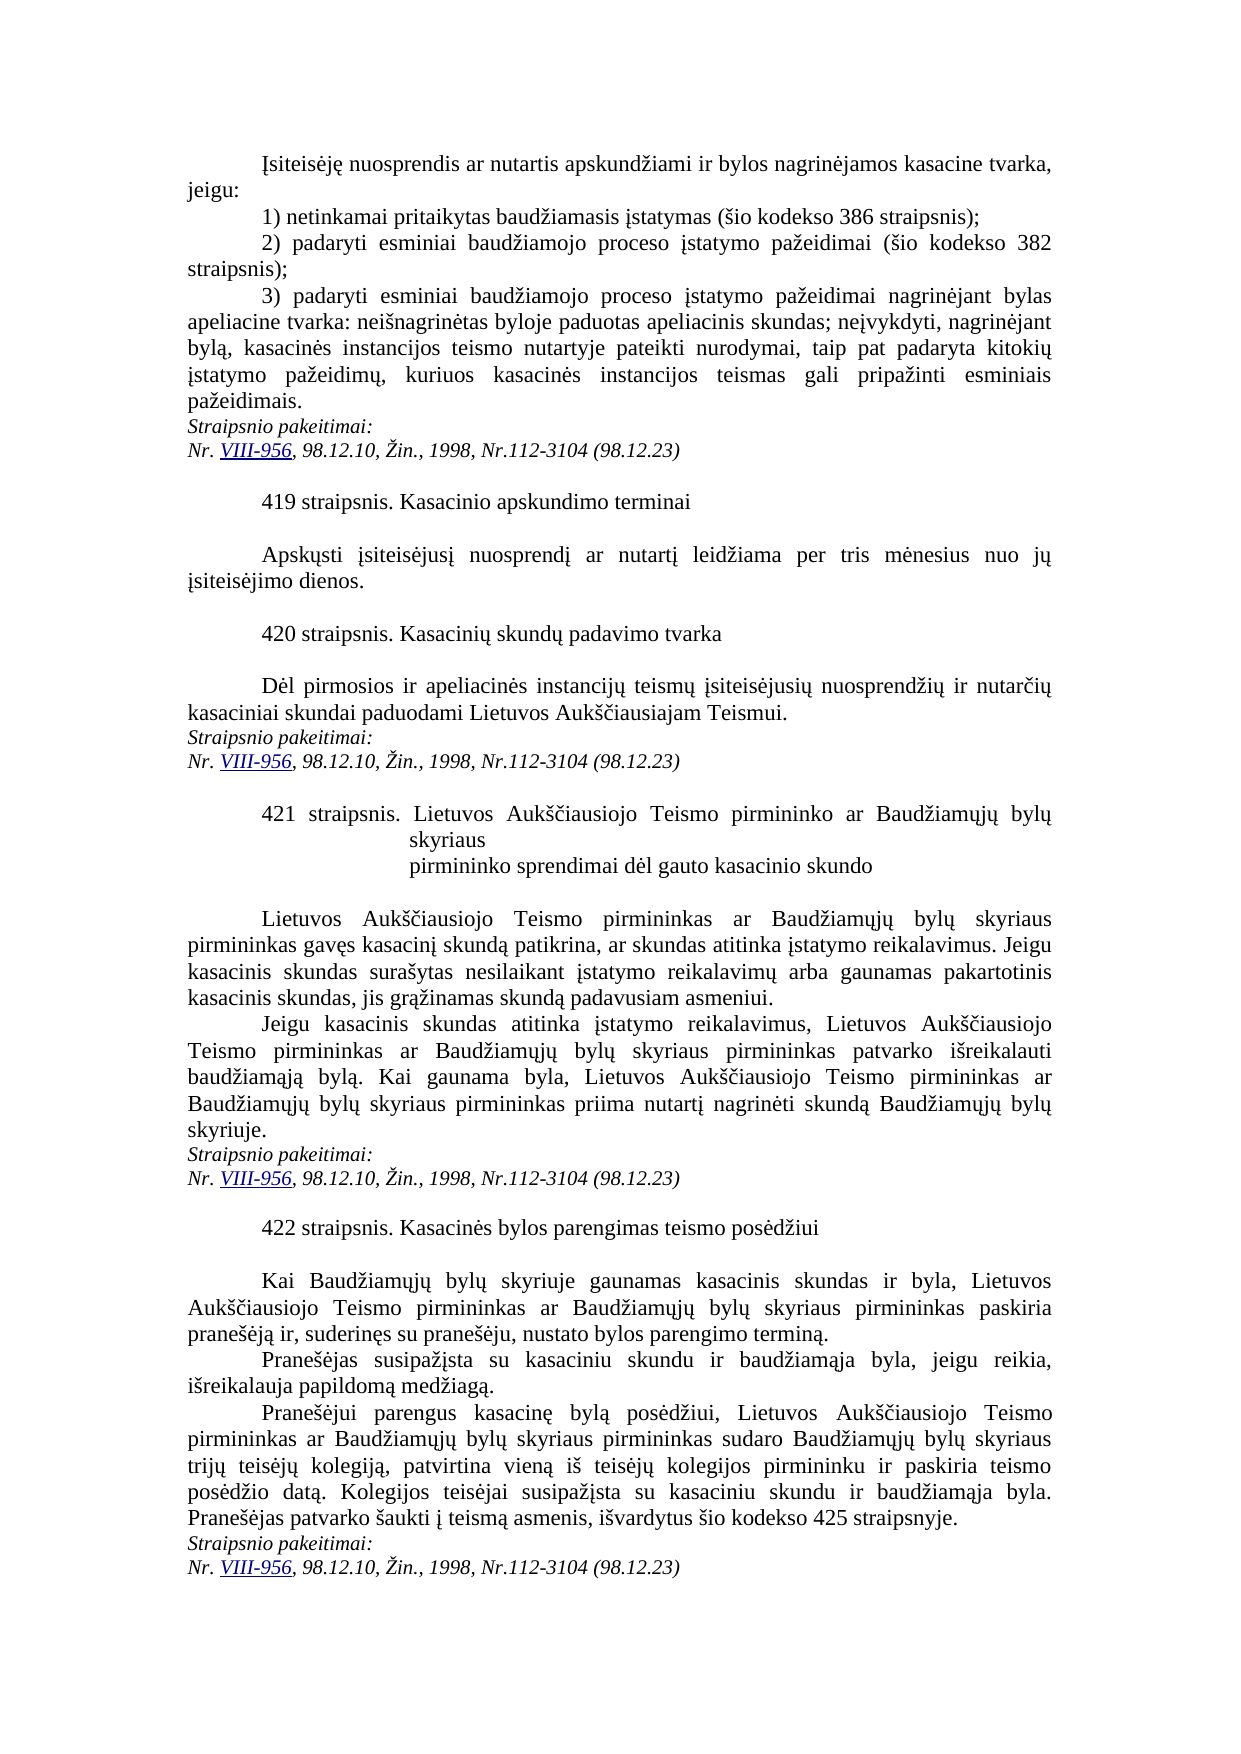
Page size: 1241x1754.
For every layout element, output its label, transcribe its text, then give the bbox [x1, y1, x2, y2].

text Lietuvos Aukščiausiojo Teismo pirmininkas ar Baudžiamųjų bylų skyriaus pirmininkas gavęs kasacinį skundą patikrina, ar skundas atitinka įstatymo reikalavimus. Jeigu kasacinis skundas surašytas nesilaikant įstatymo reikalavimų arba gaunamas pakartotinis kasacinis skundas, jis grąžinamas skundą padavusiam asmeniui. [187, 905, 1053, 1011]
text Nr. VIII-956, 98.12.10, Žin., 1998, Nr.112-3104 (98.12.23) [187, 749, 1053, 773]
text Straipsnio pakeitimai: [187, 1531, 1053, 1555]
text Kai Baudžiamųjų bylų skyriuje gaunamas kasacinis skundas ir byla, Lietuvos Aukščiausiojo Teismo pirmininkas ar Baudžiamųjų bylų skyriaus pirmininkas paskiria pranešėją ir, suderinęs su pranešėju, nustato bylos parengimo terminą. [187, 1267, 1053, 1346]
text 1) netinkamai pritaikytas baudžiamasis įstatymas (šio kodekso 386 straipsnis); [187, 203, 1053, 229]
text Dėl pirmosios ir apeliacinės instancijų teismų įsiteisėjusių nuosprendžių ir nutarčių kasaciniai skundai paduodami Lietuvos Aukščiausiajam Teismui. [187, 672, 1053, 725]
text Straipsnio pakeitimai: [187, 413, 1053, 438]
text Apskųsti įsiteisėjusį nuosprendį ar nutartį leidžiama per tris mėnesius nuo jų įsiteisėjimo dienos. [187, 541, 1053, 593]
text Pranešėjui parengus kasacinę bylą posėdžiui, Lietuvos Aukščiausiojo Teismo pirmininkas ar Baudžiamųjų bylų skyriaus pirmininkas sudaro Baudžiamųjų bylų skyriaus trijų teisėjų kolegiją, patvirtina vieną iš teisėjų kolegijos pirmininku ir paskiria teismo posėdžio datą. Kolegijos teisėjai susipažįsta su kasaciniu skundu ir baudžiamąja byla. Pranešėjas patvarko šaukti į teismą asmenis, išvardytus šio kodekso 425 straipsnyje. [187, 1399, 1053, 1531]
text 2) padaryti esminiai baudžiamojo proceso įstatymo pažeidimai (šio kodekso 382 straipsnis); [187, 229, 1053, 282]
text 420 straipsnis. Kasacinių skundų padavimo tvarka [187, 620, 1053, 646]
text Straipsnio pakeitimai: [187, 725, 1053, 749]
text 3) padaryti esminiai baudžiamojo proceso įstatymo pažeidimai nagrinėjant bylas apeliacine tvarka: neišnagrinėtas byloje paduotas apeliacinis skundas; neįvykdyti, nagrinėjant bylą, kasacinės instancijos teismo nutartyje pateikti nurodymai, taip pat padaryta kitokių įstatymo pažeidimų, kuriuos kasacinės instancijos teismas gali pripažinti esminiais pažeidimais. [187, 282, 1053, 413]
text 421 straipsnis. Lietuvos Aukščiausiojo Teismo pirmininko ar Baudžiamųjų bylų skyriaus [261, 800, 1053, 852]
text pirmininko sprendimai dėl gauto kasacinio skundo [409, 852, 1053, 879]
text Nr. VIII-956, 98.12.10, Žin., 1998, Nr.112-3104 (98.12.23) [187, 1555, 1053, 1579]
text 419 straipsnis. Kasacinio apskundimo terminai [187, 488, 1053, 514]
text Nr. VIII-956, 98.12.10, Žin., 1998, Nr.112-3104 (98.12.23) [187, 1166, 1053, 1190]
text Straipsnio pakeitimai: [187, 1142, 1053, 1166]
text Jeigu kasacinis skundas atitinka įstatymo reikalavimus, Lietuvos Aukščiausiojo Teismo pirmininkas ar Baudžiamųjų bylų skyriaus pirmininkas patvarko išreikalauti baudžiamąją bylą. Kai gaunama byla, Lietuvos Aukščiausiojo Teismo pirmininkas ar Baudžiamųjų bylų skyriaus pirmininkas priima nutartį nagrinėti skundą Baudžiamųjų bylų skyriuje. [187, 1011, 1053, 1142]
text 422 straipsnis. Kasacinės bylos parengimas teismo posėdžiui [187, 1214, 1053, 1241]
text Pranešėjas susipažįsta su kasaciniu skundu ir baudžiamąja byla, jeigu reikia, išreikalauja papildomą medžiagą. [187, 1346, 1053, 1399]
text Įsiteisėję nuosprendis ar nutartis apskundžiami ir bylos nagrinėjamos kasacine tvarka, jeigu: [187, 150, 1053, 203]
text Nr. VIII-956, 98.12.10, Žin., 1998, Nr.112-3104 (98.12.23) [187, 438, 1053, 462]
